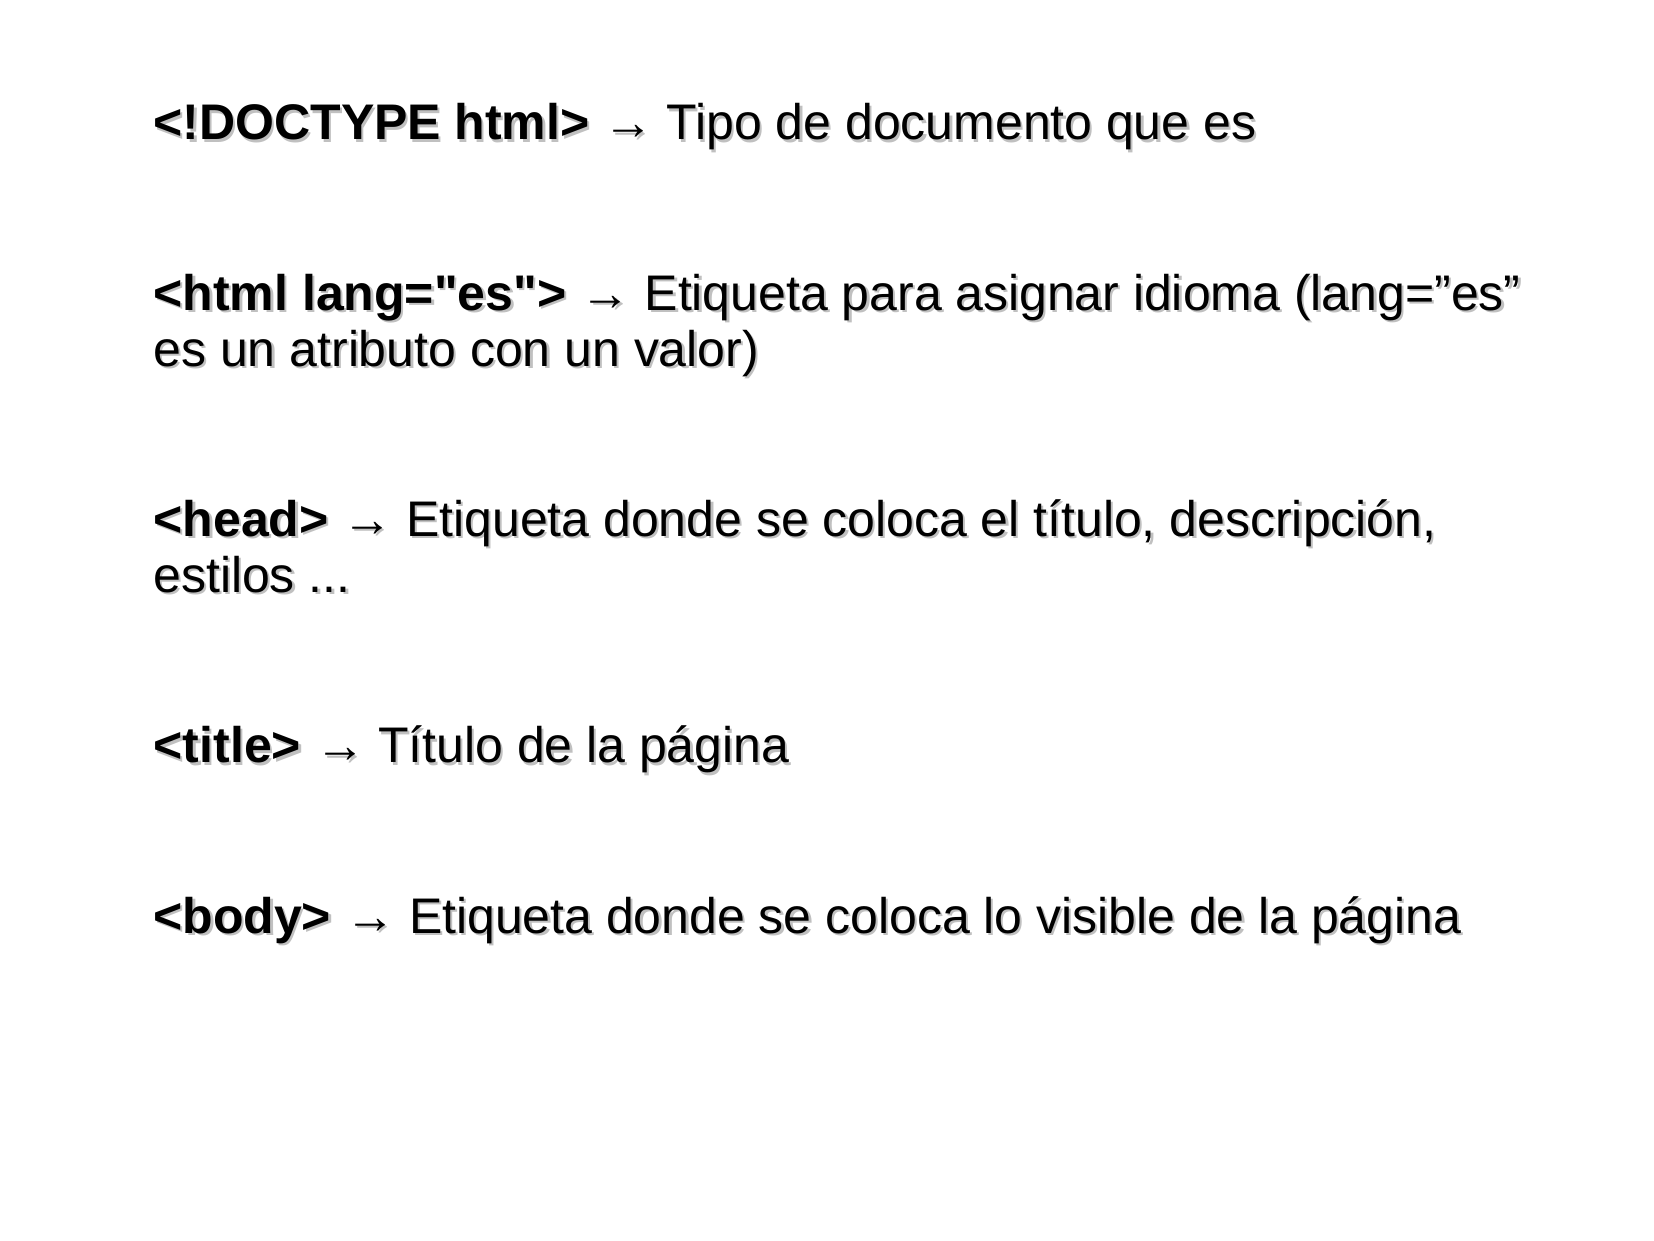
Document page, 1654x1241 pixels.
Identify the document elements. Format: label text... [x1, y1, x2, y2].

list <!DOCTYPE html> → Tipo de documento que es <html lang="es"> → Etiqueta para asignar idioma (lang=”es” es un atributo con un valor) <head> → Etiqueta donde se coloca el título, descripción, estilos ... <title> → Título de la página <body> → Etiqueta donde se coloca lo visible de la página [82, 94, 1571, 1010]
